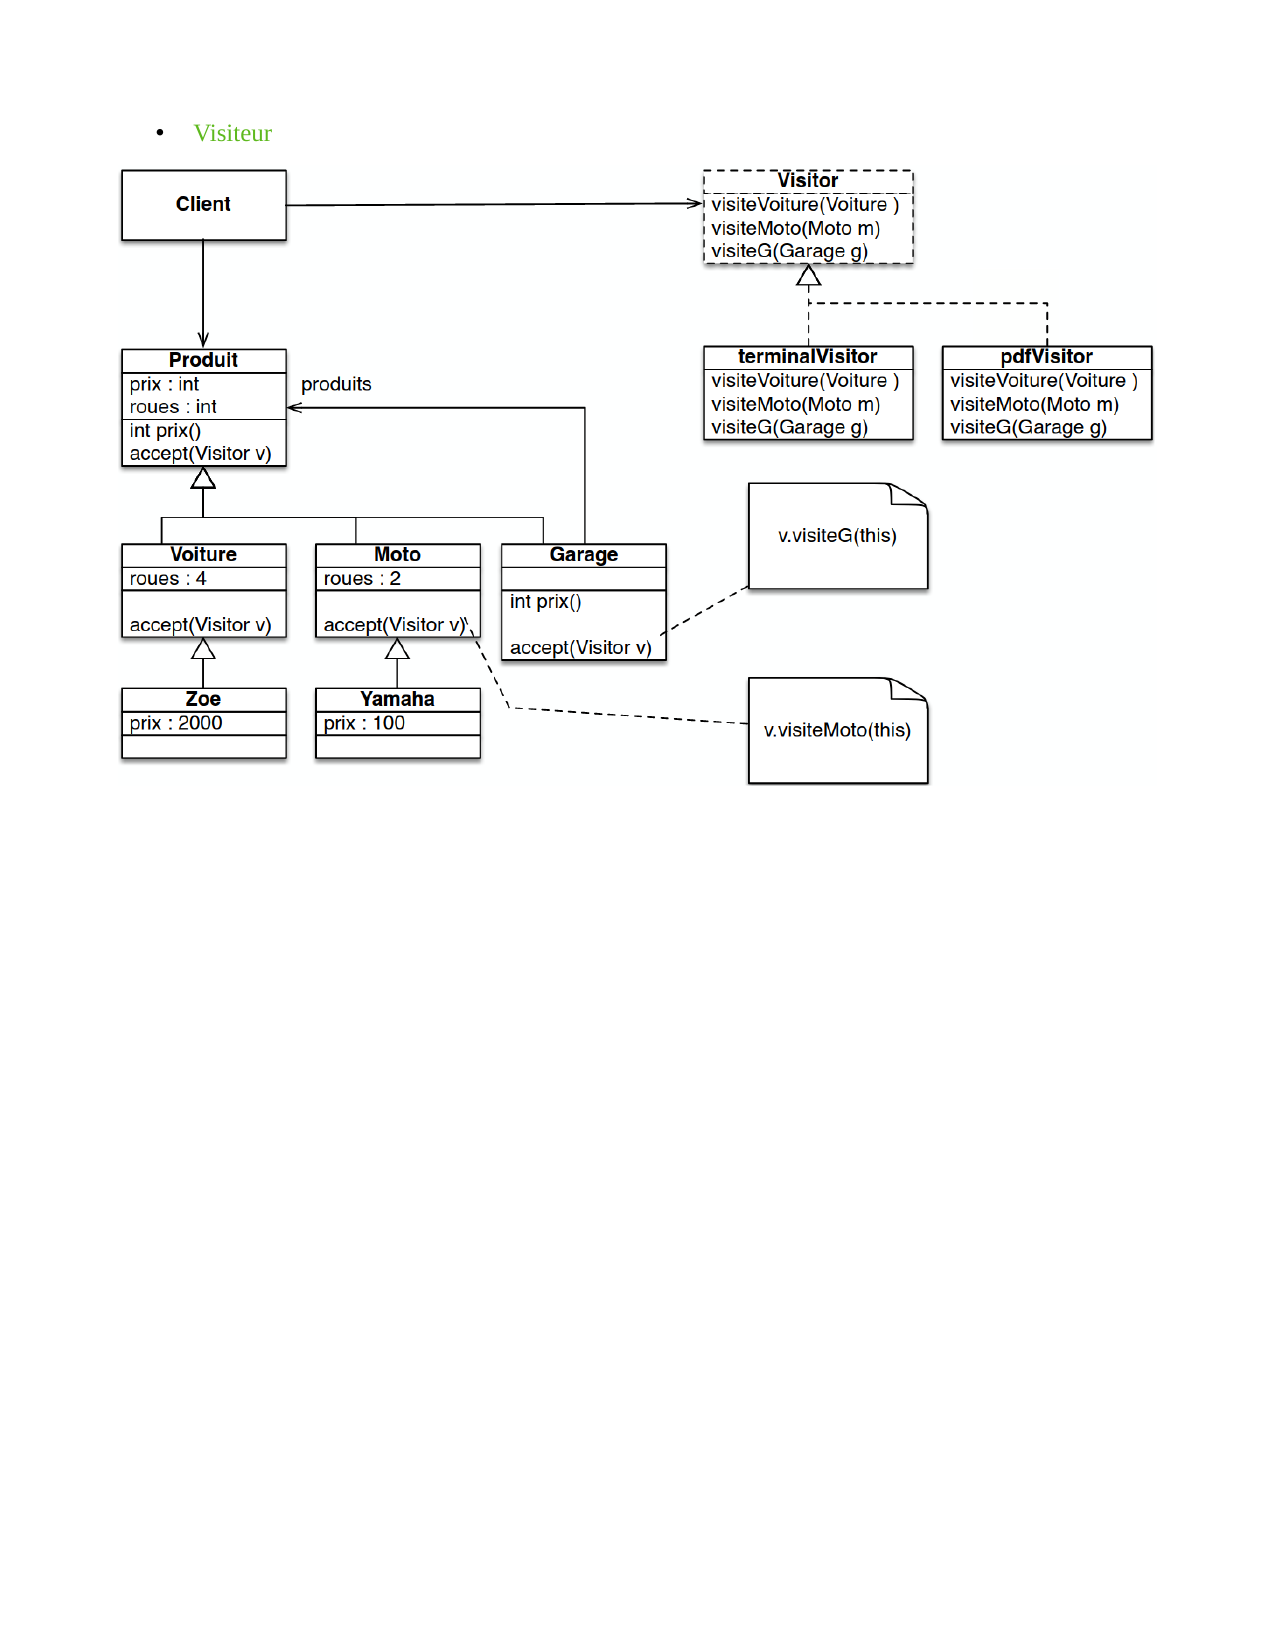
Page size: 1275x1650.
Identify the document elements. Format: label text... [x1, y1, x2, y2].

list Visiteur [156, 118, 1157, 147]
picture [118, 165, 1157, 786]
